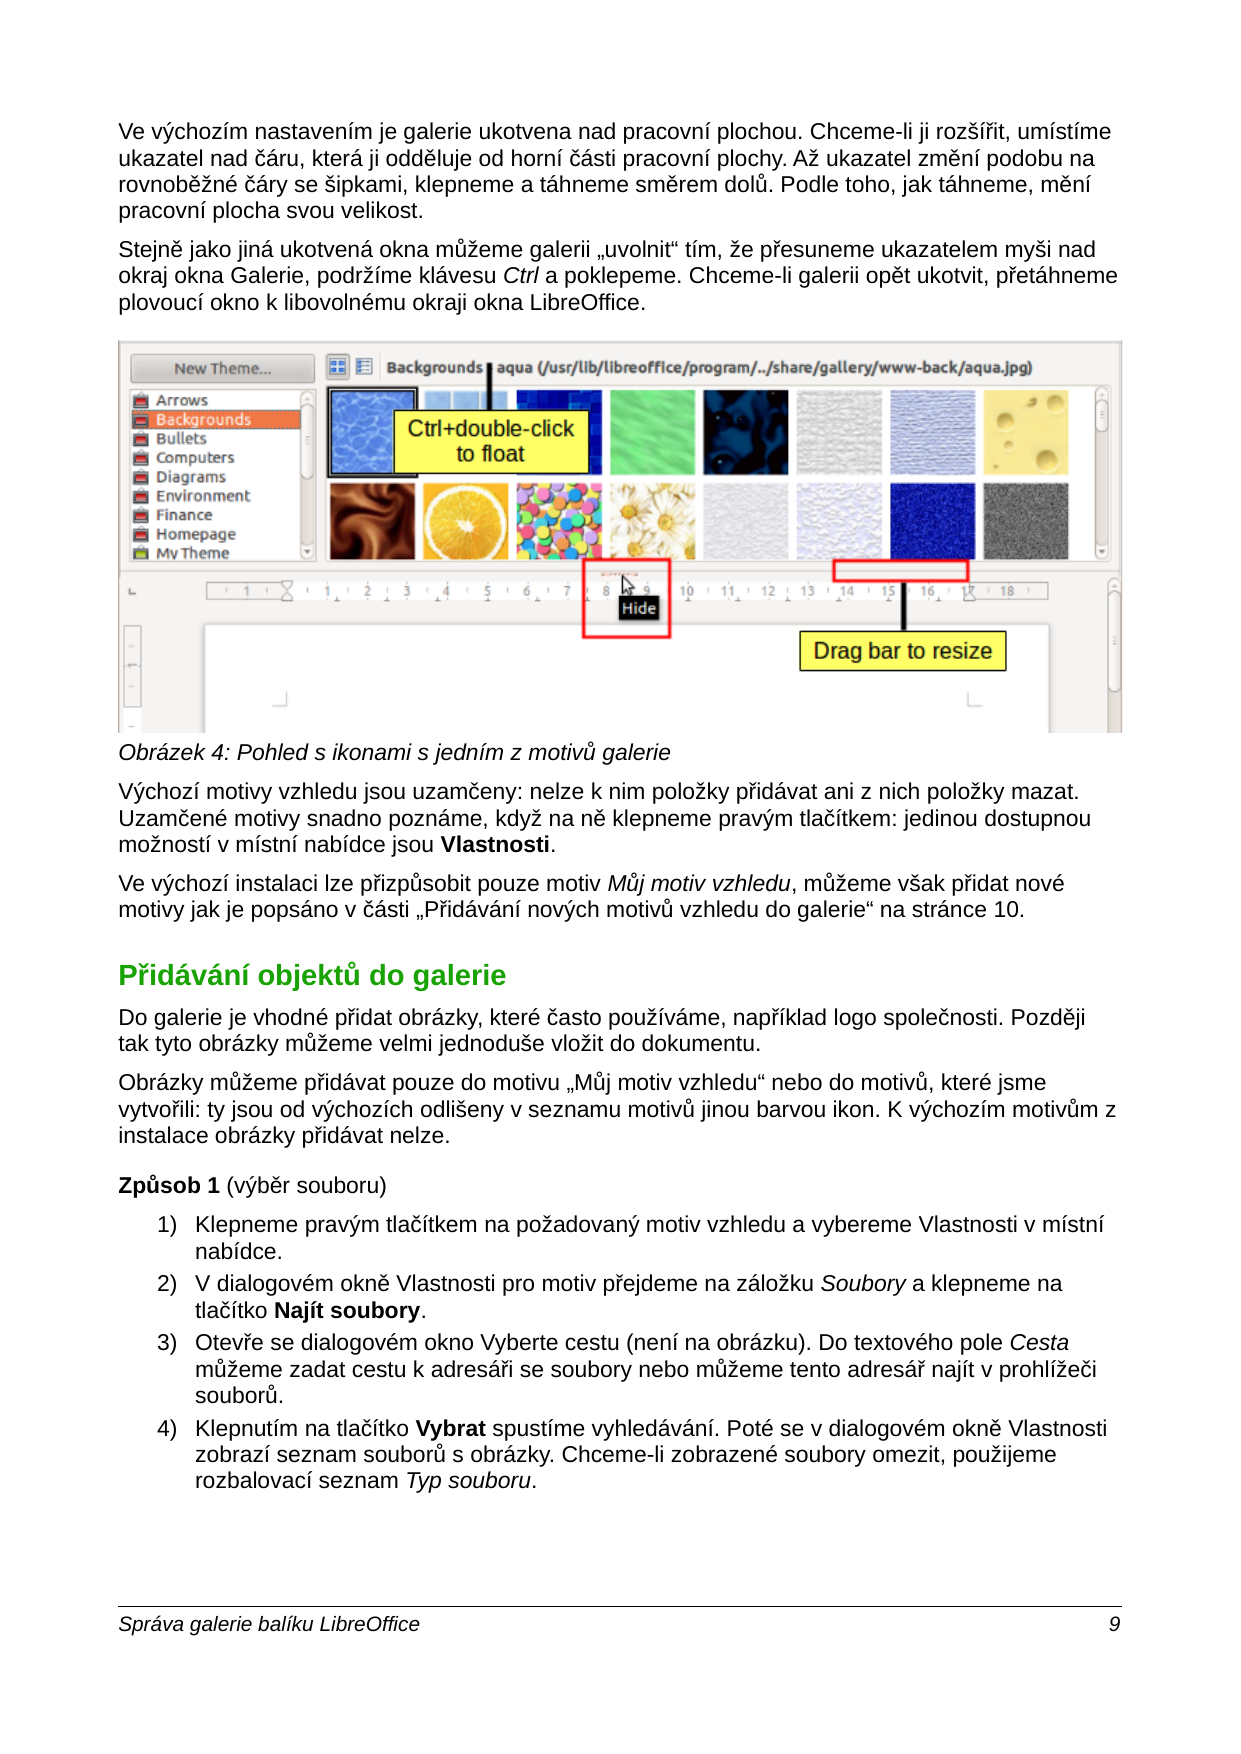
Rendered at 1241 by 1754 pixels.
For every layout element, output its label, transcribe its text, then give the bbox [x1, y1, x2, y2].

list Otevře se dialogovém okno Vyberte cestu (není na obrázku). Do textového pole Cesta můžeme zadat cestu k adresáři se soubory nebo můžeme tento adresář najít v prohlížeči souborů. [177, 1329, 1122, 1408]
list Klepneme pravým tlačítkem na požadovaný motiv vzhledu a vybereme Vlastnosti v místní nabídce. [177, 1211, 1122, 1264]
subtitle Přidávání objektů do galerie [118, 958, 1122, 992]
list Klepnutím na tlačítko Vybrat spustíme vyhledávání. Poté se v dialogovém okně Vlastnosti zobrazí seznam souborů s obrázky. Chceme-li zobrazené soubory omezit, použijeme rozbalovací seznam Typ souboru. [177, 1414, 1122, 1493]
text Obrázky můžeme přidávat pouze do motivu „Můj motiv vzhledu“ nebo do motivů, které jsme vytvořili: ty jsou od výchozích odlišeny v seznamu motivů jinou barvou ikon. K výchozím motivům z instalace obrázky přidávat nelze. [118, 1069, 1122, 1148]
text Stejně jako jiná ukotvená okna můžeme galerii „uvolnit“ tím, že přesuneme ukazatelem myši nad okraj okna Galerie, podržíme klávesu Ctrl a poklepeme. Chceme-li galerii opět ukotvit, přetáhneme plovoucí okno k libovolnému okraji okna LibreOffice. [118, 236, 1122, 315]
text Do galerie je vhodné přidat obrázky, které často používáme, například logo společnosti. Později tak tyto obrázky můžeme velmi jednoduše vložit do dokumentu. [118, 1004, 1122, 1057]
text Obrázek 4: Pohled s ikonami s jedním z motivů galerie [118, 739, 1122, 766]
text Ve výchozí instalaci lze přizpůsobit pouze motiv Můj motiv vzhledu, můžeme však přidat nové motivy jak je popsáno v části „Přidávání nových motivů do galerie“ na stránce 10. [118, 870, 1122, 922]
list V dialogovém okně Vlastnosti pro motiv přejdeme na záložku Soubory a klepneme na tlačítko Najít soubory. [177, 1270, 1122, 1323]
text Způsob 1 (výběr souboru) [118, 1172, 1122, 1199]
text Výchozí motivy vzhledu jsou uzamčeny: nelze k nim položky přidávat ani z nich položky mazat. Uzamčené motivy snadno poznáme, když na ně klepneme pravým tlačítkem: jedinou dostupnou možností v místní nabídce jsou Vlastnosti. [118, 778, 1122, 857]
picture [118, 340, 1123, 733]
text Ve výchozím nastavením je galerie ukotvena nad pracovní plochou. Chceme-li ji rozšířit, umístíme ukazatel nad čáru, která ji odděluje od horní části pracovní plochy. Až ukazatel změní podobu na rovnoběžné čáry se šipkami, klepneme a táhneme směrem dolů. Podle toho, jak táhneme, mění pracovní plocha svou velikost. [118, 118, 1122, 223]
